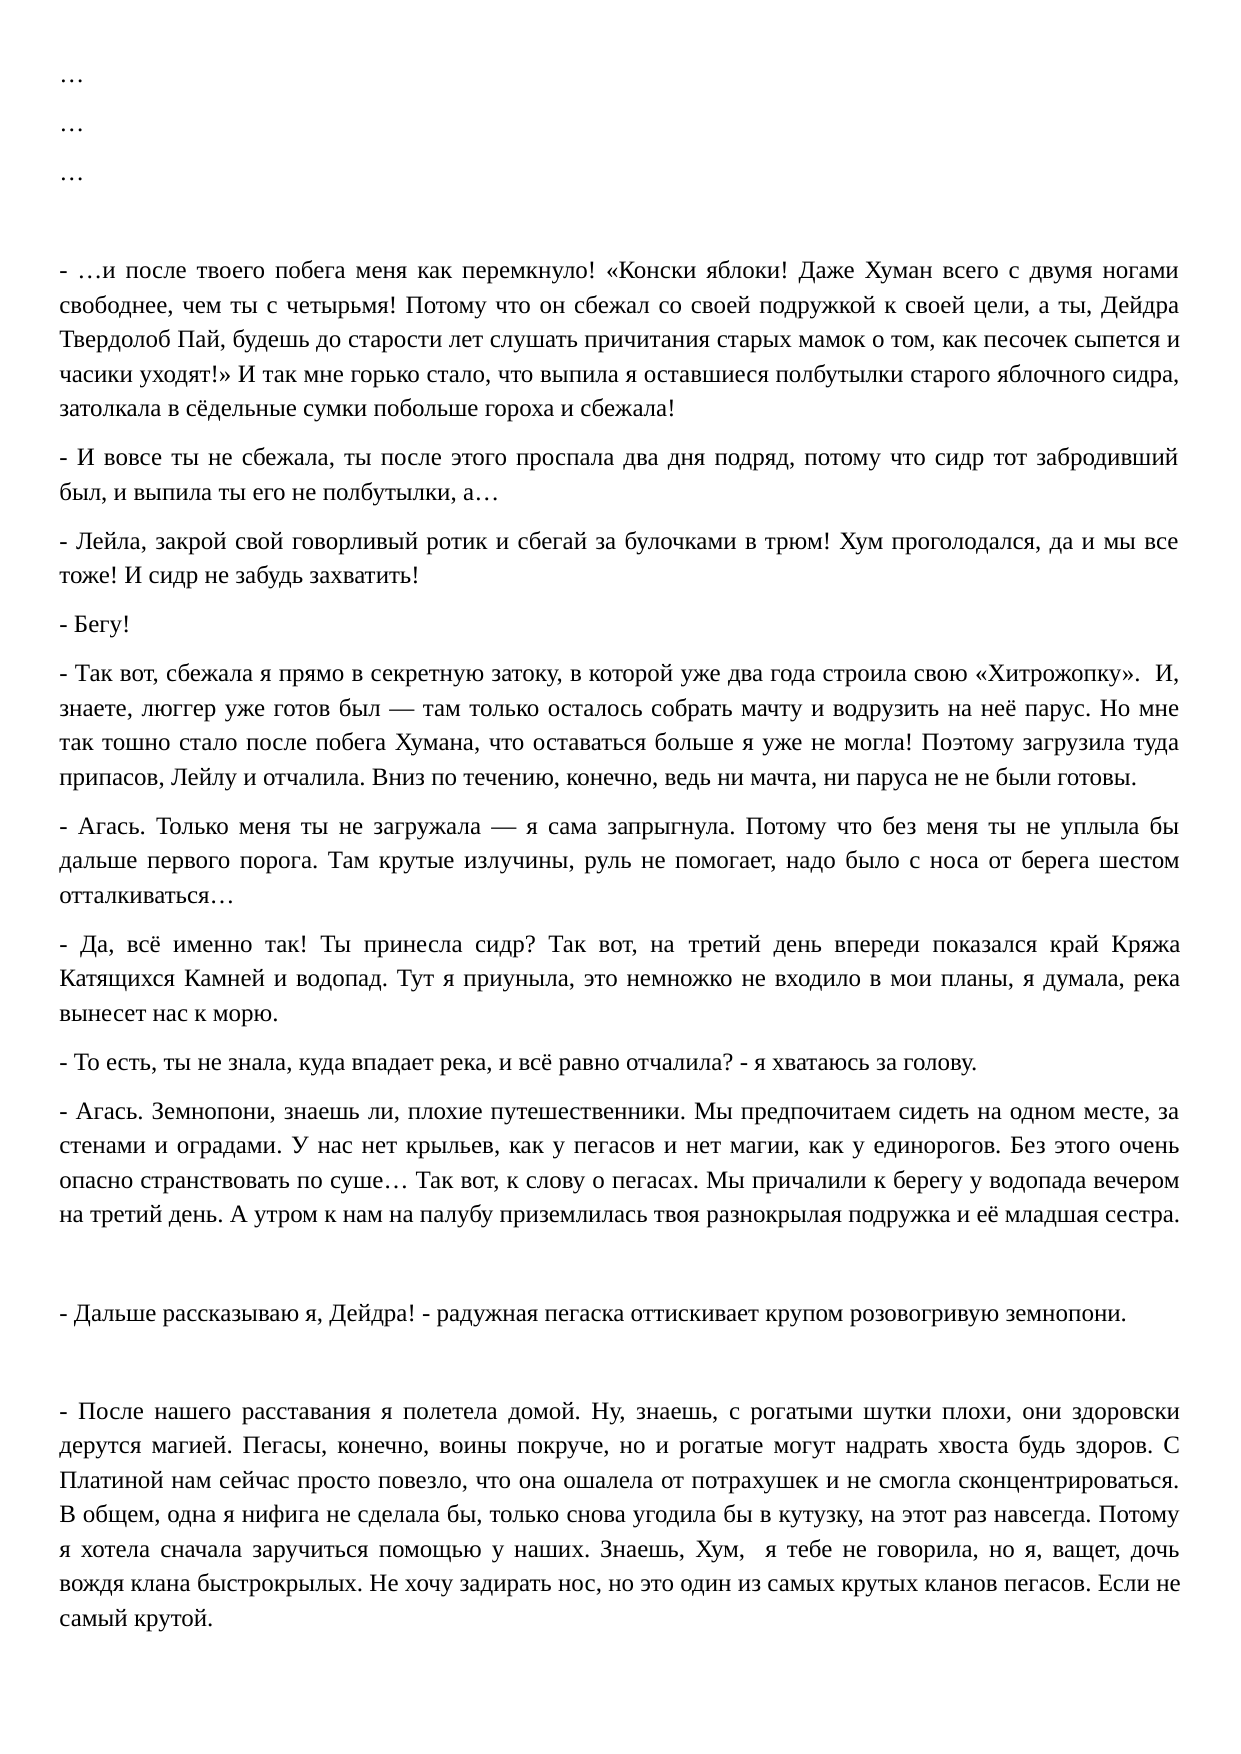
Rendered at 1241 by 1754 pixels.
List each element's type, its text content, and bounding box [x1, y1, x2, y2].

text - …и после твоего побега меня как перемкнуло! «Конски яблоки! Даже Хуман всего с двумя ногами свободнее, чем ты с четырьмя! Потому что он сбежал со своей подружкой к своей цели, а ты, Дейдра Твердолоб Пай, будешь до старости лет слушать причитания старых мамок о том, как песочек сыпется и часики уходят!» И так мне горько стало, что выпила я оставшиеся полбутылки старого яблочного сидра, затолкала в сёдельные сумки побольше гороха и сбежала! [59, 255, 1181, 422]
text - Дальше рассказываю я, Дейдра! - радужная пегаска оттискивает крупом розовогривую земнопони. [59, 1298, 1181, 1326]
text … [59, 157, 1181, 186]
text … [59, 108, 1181, 137]
text - То есть, ты не знала, куда впадает река, и всё равно отчалила? - я хватаюсь за голову. [59, 1047, 1181, 1076]
text - Да, всё именно так! Ты принесла сидр? Так вот, на третий день впереди показался край Кряжа Катящихся Камней и водопад. Тут я приуныла, это немножко не входило в мои планы, я думала, река вынесет нас к морю. [59, 929, 1181, 1027]
text - Так вот, сбежала я прямо в секретную затоку, в которой уже два года строила свою «Хитрожопку». И, знаете, люггер уже готов был — там только осталось собрать мачту и водрузить на неё парус. Но мне так тошно стало после побега Хумана, что оставаться больше я уже не могла! Поэтому загрузила туда припасов, Лейлу и отчалила. Вниз по течению, конечно, ведь ни мачта, ни паруса не не были готовы. [59, 658, 1181, 791]
text - Лейла, закрой свой говорливый ротик и сбегай за булочками в трюм! Хум проголодался, да и мы все тоже! И сидр не забудь захватить! [59, 526, 1181, 589]
text - И вовсе ты не сбежала, ты после этого проспала два дня подряд, потому что сидр тот забродивший был, и выпила ты его не полбутылки, а… [59, 442, 1181, 506]
text - Агась. Земнопони, знаешь ли, плохие путешественники. Мы предпочитаем сидеть на одном месте, за стенами и оградами. У нас нет крыльев, как у пегасов и нет магии, как у единорогов. Без этого очень опасно странствовать по суше… Так вот, к слову о пегасах. Мы причалили к берегу у водопада вечером на третий день. А утром к нам на палубу приземлилась твоя разнокрылая подружка и её младшая сестра. [59, 1096, 1181, 1228]
text … [59, 59, 1181, 88]
text - После нашего расставания я полетела домой. Ну, знаешь, с рогатыми шутки плохи, они здоровски дерутся магией. Пегасы, конечно, воины покруче, но и рогатые могут надрать хвоста будь здоров. С Платиной нам сейчас просто повезло, что она ошалела от потрахушек и не смогла сконцентрироваться. В общем, одна я нифига не сделала бы, только снова угодила бы в кутузку, на этот раз навсегда. Потому я хотела сначала заручиться помощью у наших. Знаешь, Хум, я тебе не говорила, но я, ващет, дочь вождя клана быстрокрылых. Не хочу задирать нос, но это один из самых крутых кланов пегасов. Если не самый крутой. [59, 1396, 1181, 1631]
text - Агась. Только меня ты не загружала — я сама запрыгнула. Потому что без меня ты не уплыла бы дальше первого порога. Там крутые излучины, руль не помогает, надо было с носа от берега шестом отталкиваться… [59, 811, 1181, 909]
text - Бегу! [59, 609, 1181, 638]
